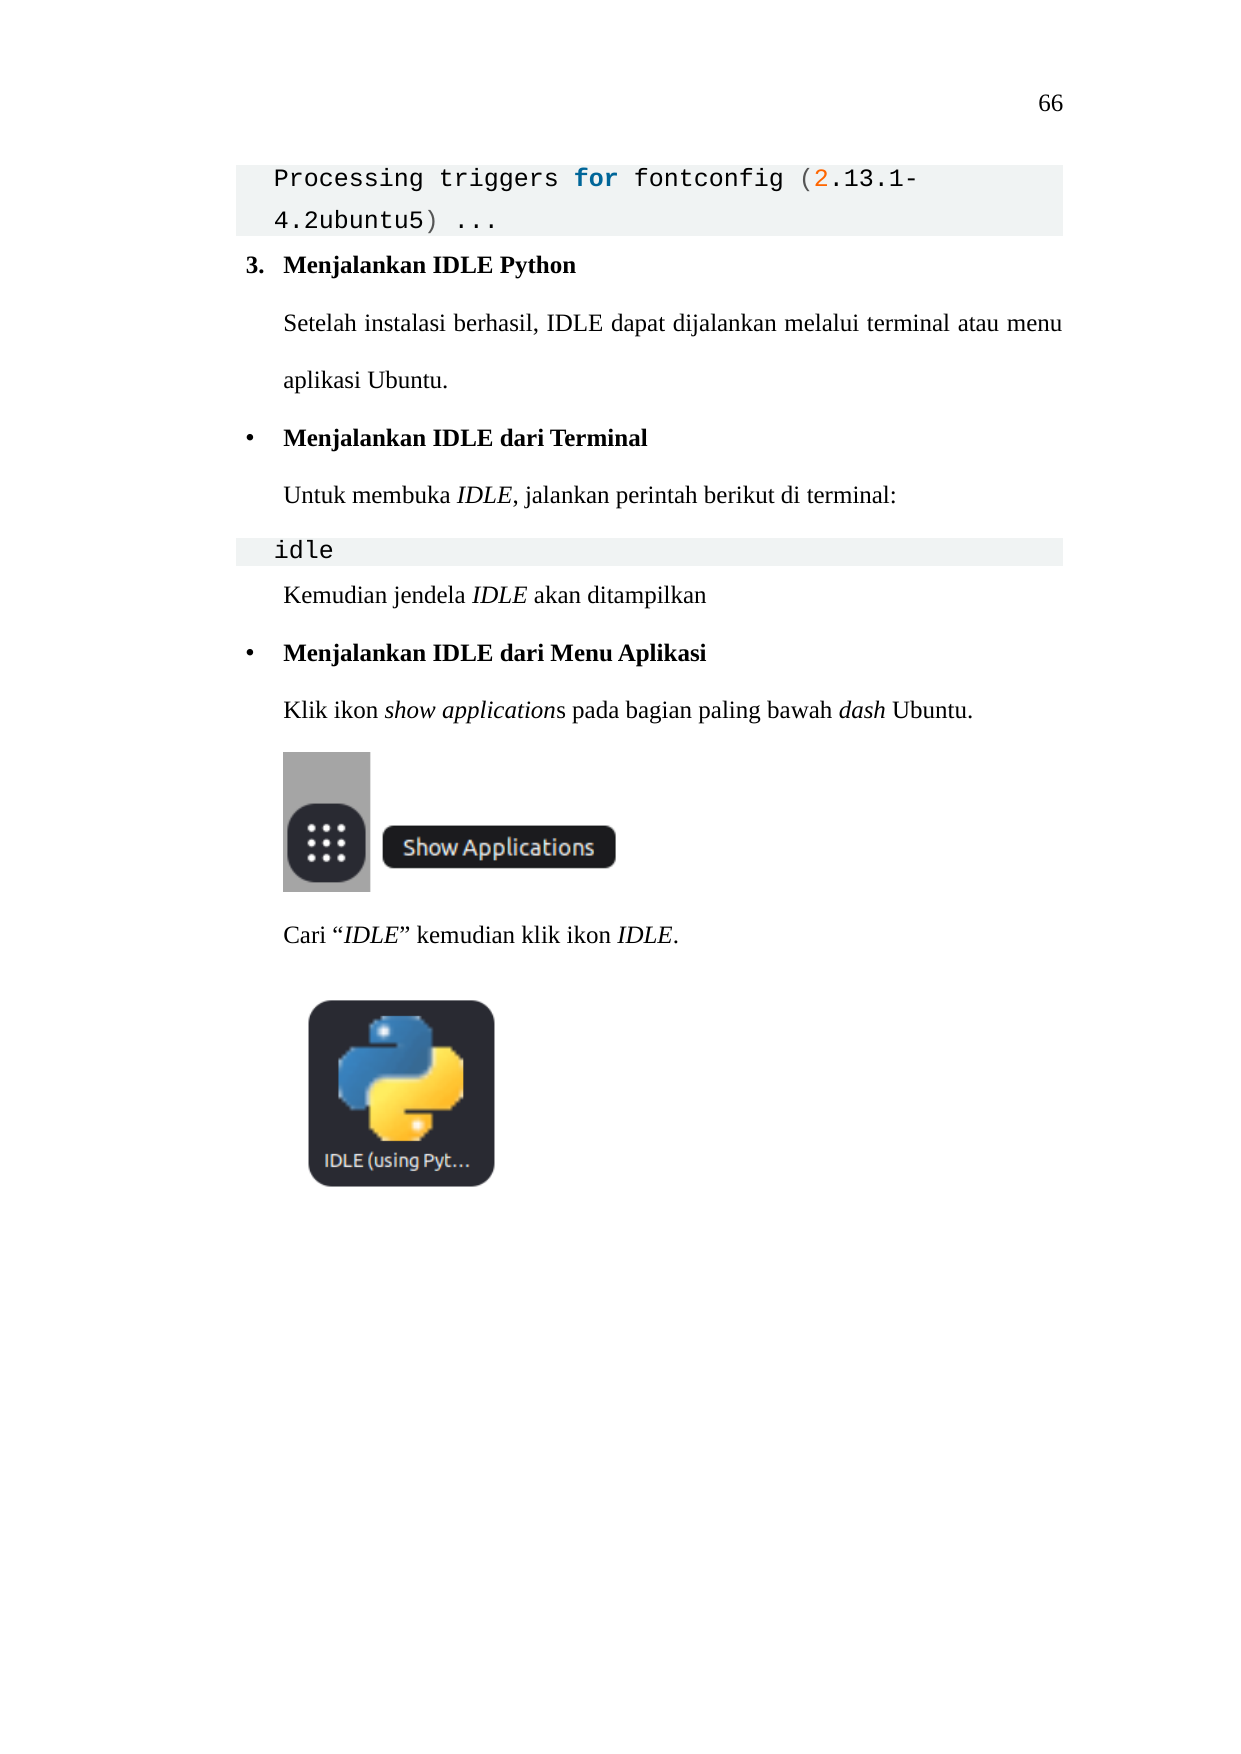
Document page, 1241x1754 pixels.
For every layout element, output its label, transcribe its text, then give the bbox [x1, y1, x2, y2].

list Klik ikon show applications pada bagian paling bawah dash Ubuntu. [246, 695, 1063, 724]
picture [283, 978, 519, 1201]
list Menjalankan IDLE Python [246, 250, 1063, 279]
list idle [236, 538, 1063, 566]
list Untuk membuka IDLE, jalankan perintah berikut di terminal: [246, 480, 1063, 509]
list Kemudian jendela IDLE akan ditampilkan [246, 580, 1063, 609]
list Setelah instalasi berhasil, IDLE dapat dijalankan melalui terminal atau menu aplikasi Ubuntu. [246, 308, 1063, 394]
list Menjalankan IDLE dari Menu Aplikasi [246, 638, 1063, 667]
picture [283, 752, 655, 892]
list Cari “IDLE” kemudian klik ikon IDLE. [246, 921, 1063, 949]
list Menjalankan IDLE dari Terminal [246, 423, 1063, 452]
text Processing triggers for fontconfig (2.13.1- [236, 165, 1063, 194]
text 4.2ubuntu5) ... [236, 208, 1063, 236]
